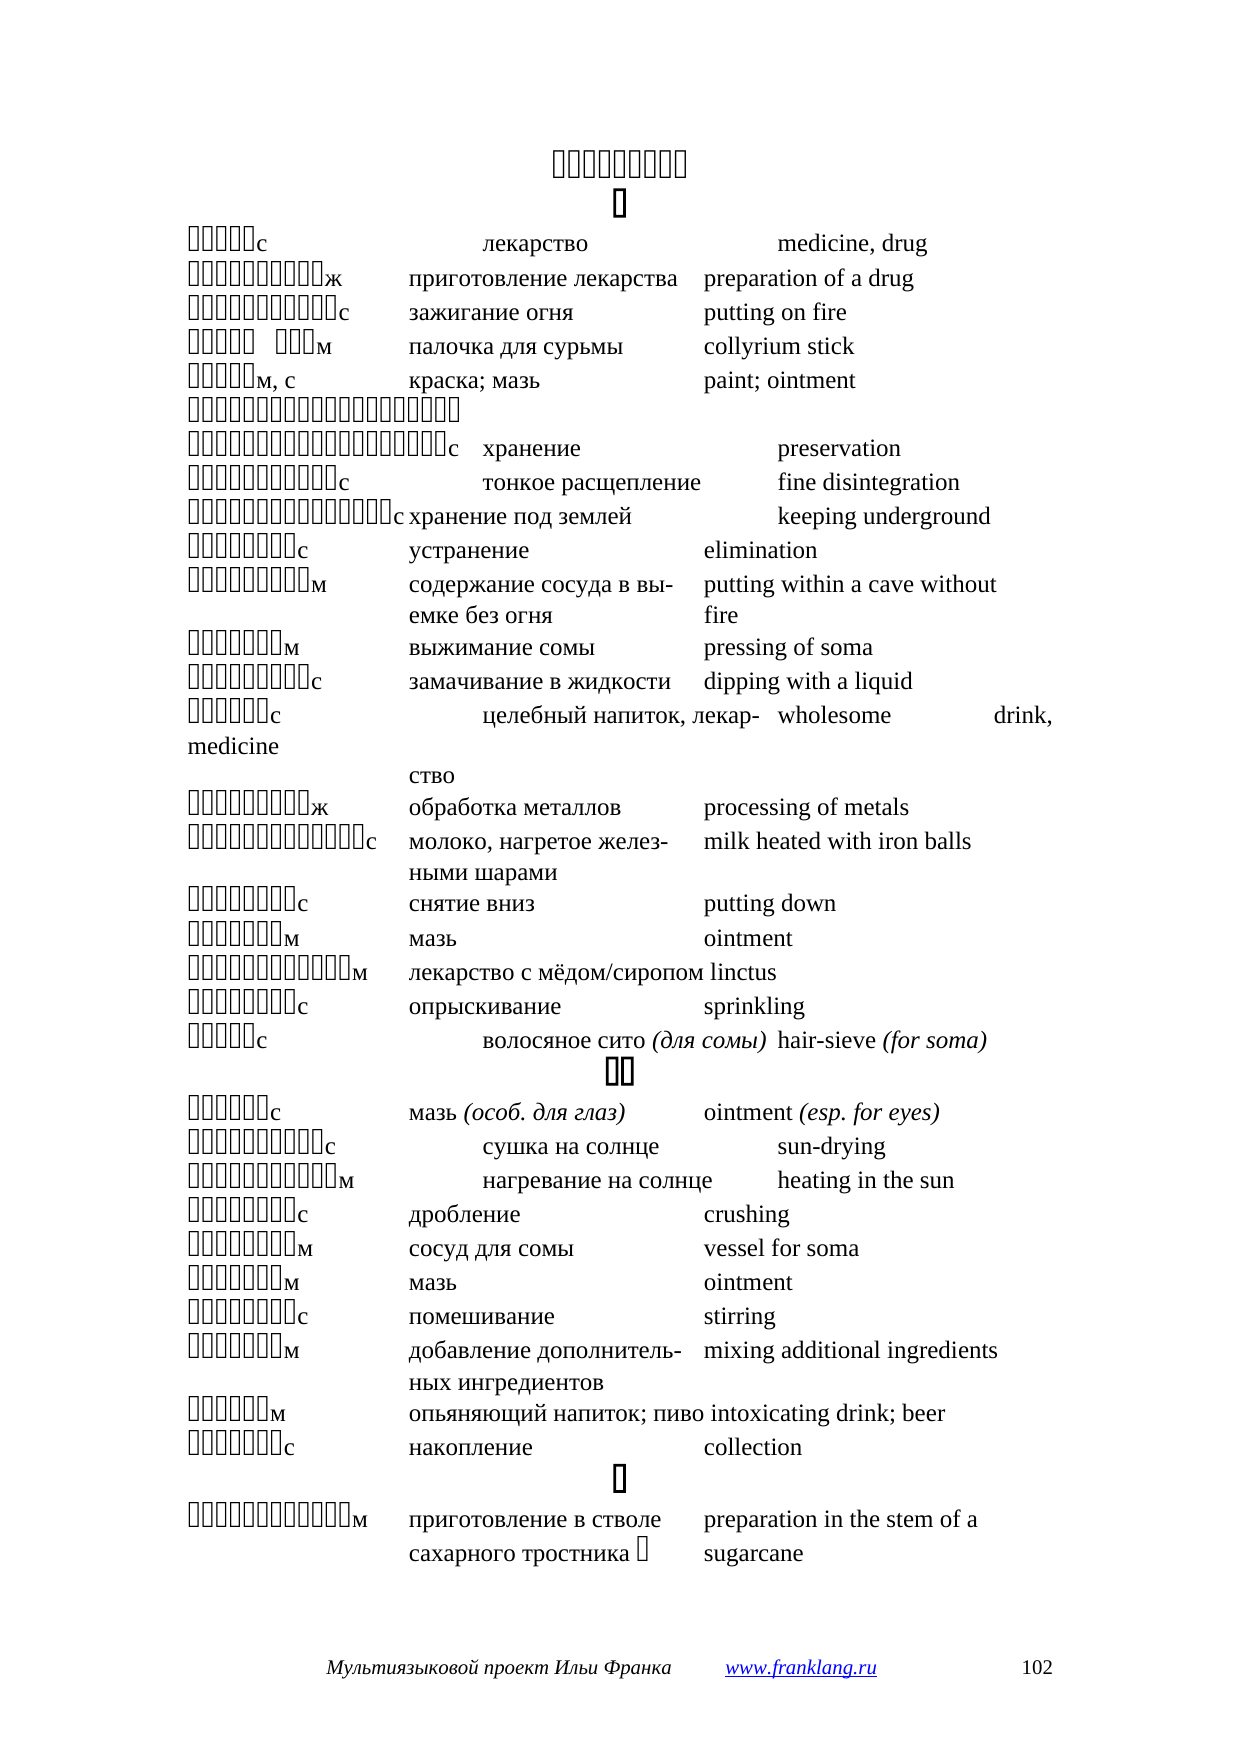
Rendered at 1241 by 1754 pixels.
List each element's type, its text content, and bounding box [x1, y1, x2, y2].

text с мазь (особ. для глаз) ointment (esp. for eyes) [187, 1094, 1053, 1128]
text м мазь ointment [187, 1264, 1053, 1298]
text м приготовление в стволе preparation in the stem of a [187, 1501, 1053, 1535]
text с молоко, нагретое желез- milk heated with iron balls [187, 823, 1053, 857]
text с хранение под землей keeping underground [187, 498, 1053, 532]
text м мазь ointment [187, 920, 1053, 954]
text с помешивание stirring [187, 1298, 1053, 1332]
text с накопление collection [187, 1429, 1053, 1463]
text м сосуд для сомы vessel for soma [187, 1230, 1053, 1264]
text с зажигание огня putting on fire [187, 294, 1053, 328]
text ных ингредиентов [187, 1367, 1053, 1395]
text ж приготовление лекарства preparation of a drug [187, 260, 1053, 294]
text с лекарство medicine, drug [187, 226, 1053, 260]
text  [187, 188, 1053, 226]
text c хранение preservation [187, 430, 1053, 464]
text ство [187, 760, 1053, 789]
text емке без огня fire [187, 601, 1053, 629]
text с сушка на солнце sun-drying [187, 1128, 1053, 1162]
text с замачивание в жидкости dipping with a liquid [187, 663, 1053, 697]
text  [187, 1463, 1053, 1501]
text  м палочка для сурьмы collyrium stick [187, 328, 1053, 362]
text ными шарами [187, 857, 1053, 886]
text м выжимание сомы pressing of soma [187, 629, 1053, 663]
text м опьяняющий напиток; пиво intoxicating drink; beer [187, 1395, 1053, 1429]
text м добавление дополнитель- mixing additional ingredients [187, 1332, 1053, 1367]
text м лекарство с мёдом/сиропом linctus [187, 954, 1053, 988]
text с устранение elimination [187, 532, 1053, 566]
text с волосяное сито (для сомы) hair-sieve (for soma) [187, 1022, 1053, 1056]
text с снятие вниз putting down [187, 886, 1053, 920]
text  [187, 396, 1053, 430]
text м, с краска; мазь paint; ointment [187, 362, 1053, 396]
text сахарного тростника  sugarcane [187, 1535, 1053, 1569]
text с тонкое расщепление fine disintegration [187, 464, 1053, 498]
text с опрыскивание sprinkling [187, 988, 1053, 1022]
text м нагревание на солнце heating in the sun [187, 1162, 1053, 1196]
text  [187, 150, 1053, 188]
text м содержание сосуда в вы- putting within a cave without [187, 566, 1053, 601]
text  [187, 1056, 1053, 1094]
text с дробление crushing [187, 1196, 1053, 1230]
text с целебный напиток, лекар- wholesome drink, medicine [187, 697, 1053, 760]
text ж обработка металлов processing of metals [187, 789, 1053, 823]
